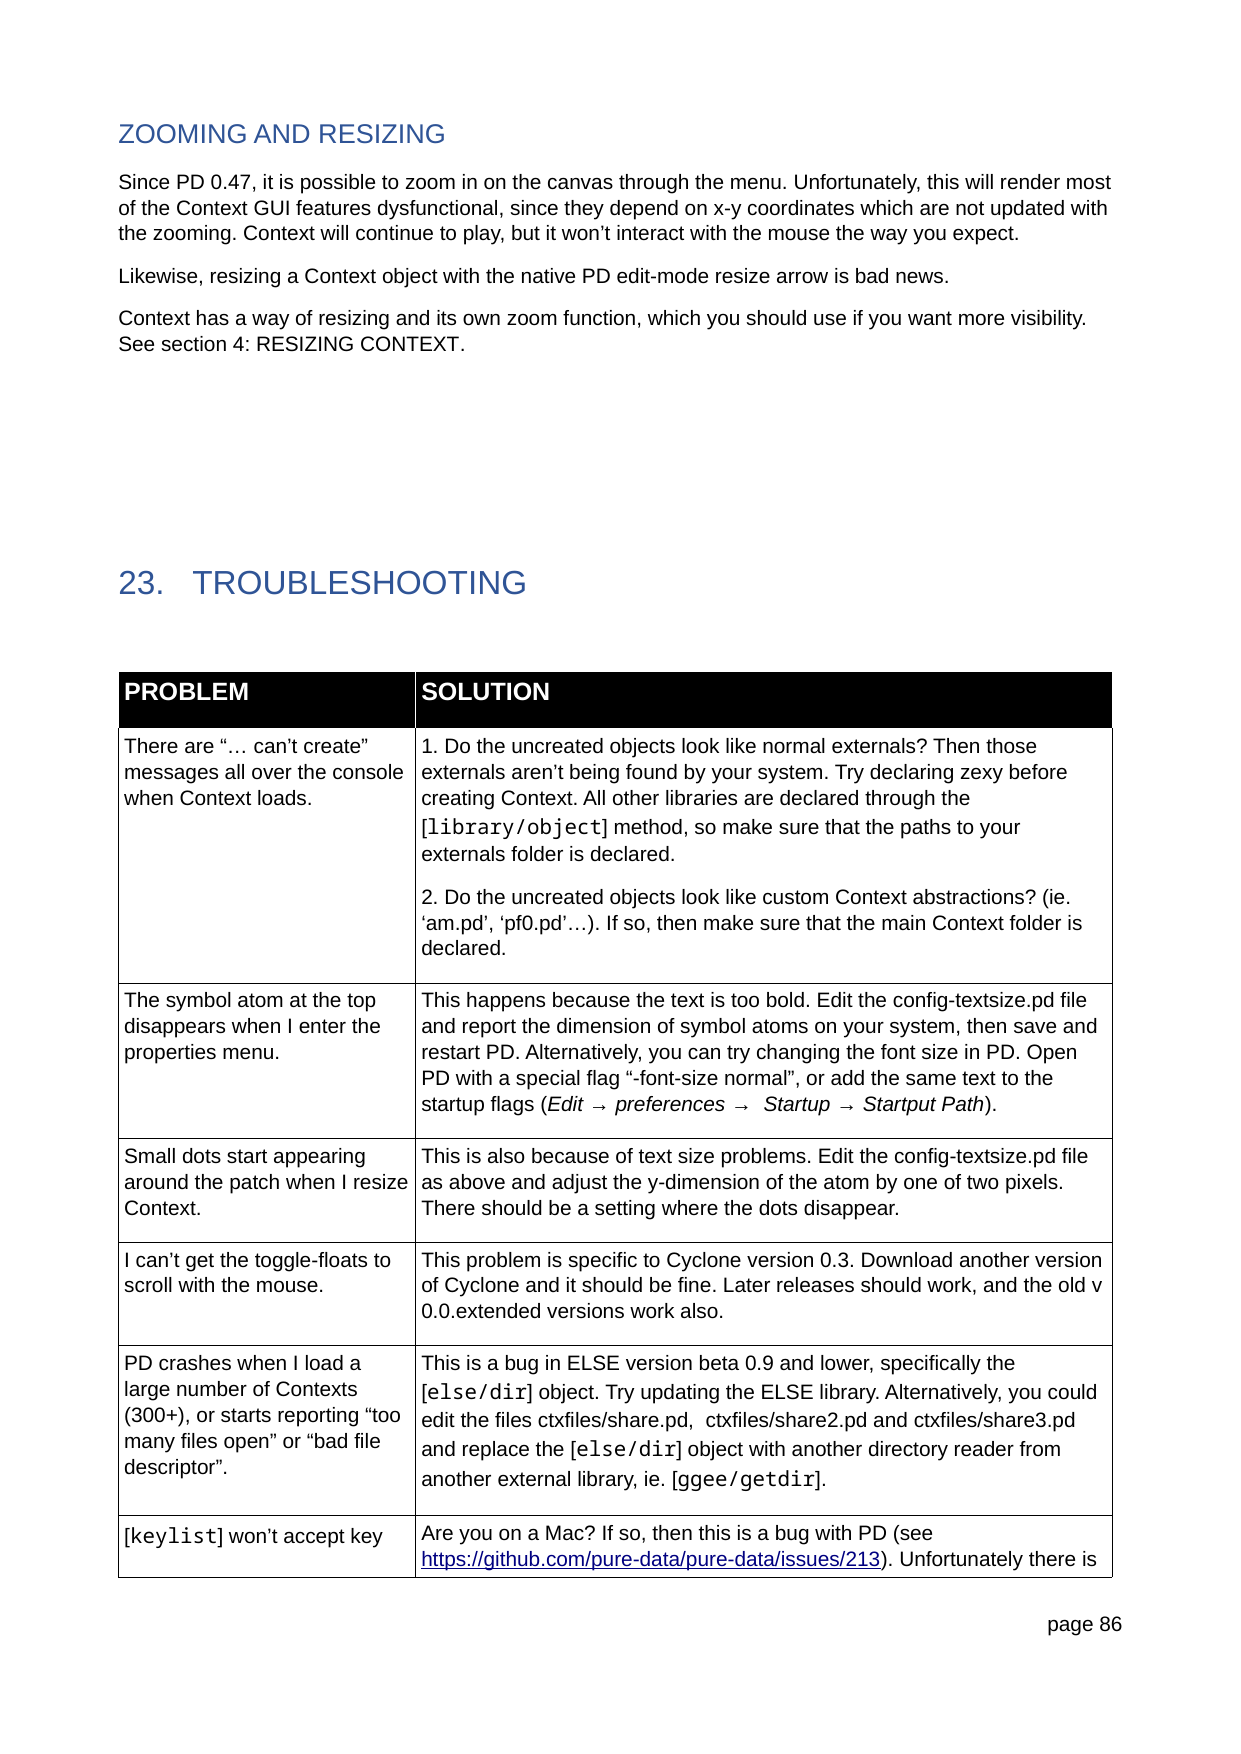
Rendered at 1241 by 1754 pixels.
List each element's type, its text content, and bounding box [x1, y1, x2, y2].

text Context has a way of resizing and its own zoom function, which you should use if you want more visibility. See section 4: RESIZING CONTEXT. [118, 306, 1122, 356]
table_cell This happens because the text is too bold. Edit the config-textsize.pd file and report the dimension of symbol atoms on your system, then save and restart PD. Alternatively, you can try changing the font size in PD. Open PD with a special flag “-font-size normal”, or add the same text to the startup flags (Edit → preferences → Startup → Startput Path). [416, 984, 1112, 1138]
table_cell 1. Do the uncreated objects look like normal externals? Then those externals aren’t being found by your system. Try declaring zexy before creating Context. All other libraries are declared through the [library/object] method, so make sure that the paths to your externals folder is declared. 2. Do the uncreated objects look like custom Context abstractions? (ie. ‘am.pd’, ‘pf0.pd’…). If so, then make sure that the main Context folder is declared. [416, 729, 1112, 982]
table_cell There are “… can’t create” messages all over the console when Context loads. [119, 729, 415, 982]
table_cell This is also because of text size problems. Edit the config-textsize.pd file as above and adjust the y-dimension of the atom by one of two pixels. There should be a setting where the dots disappear. [416, 1139, 1112, 1242]
subtitle TROUBLESHOOTING [118, 563, 1122, 602]
table_header PROBLEM [119, 672, 415, 728]
table_cell [keylist] won’t accept key [119, 1516, 415, 1577]
text Likewise, resizing a Context object with the native PD edit-mode resize arrow is bad news. [118, 264, 1122, 288]
table_cell This is a bug in ELSE version beta 0.9 and lower, specifically the [else/dir] object. Try updating the ELSE library. Alternatively, you could edit the files ctxfiles/share.pd, ctxfiles/share2.pd and ctxfiles/share3.pd and replace the [else/dir] object with another directory reader from another external library, ie. [ggee/getdir]. [416, 1346, 1112, 1515]
table_cell This problem is specific to Cyclone version 0.3. Download another version of Cyclone and it should be fine. Later releases should work, and the old v 0.0.extended versions work also. [416, 1243, 1112, 1345]
table_cell The symbol atom at the top disappears when I enter the properties menu. [119, 984, 415, 1138]
table_header SOLUTION [416, 672, 1112, 728]
table_cell Are you on a Mac? If so, then this is a bug with PD (see https://github.com/pure-data/pure-data/issues/213). Unfortunately there is [416, 1516, 1112, 1577]
table_cell I can’t get the toggle-floats to scroll with the mouse. [119, 1243, 415, 1345]
table_cell Small dots start appearing around the patch when I resize Context. [119, 1139, 415, 1242]
table_cell PD crashes when I load a large number of Contexts (300+), or starts reporting “too many files open” or “bad file descriptor”. [119, 1346, 415, 1515]
text Since PD 0.47, it is possible to zoom in on the canvas through the menu. Unfortunately, this will render most of the Context GUI features dysfunctional, since they depend on x-y coordinates which are not updated with the zooming. Context will continue to play, but it won’t interact with the mouse the way you expect. [118, 169, 1122, 245]
subtitle ZOOMING AND RESIZING [118, 118, 1122, 149]
